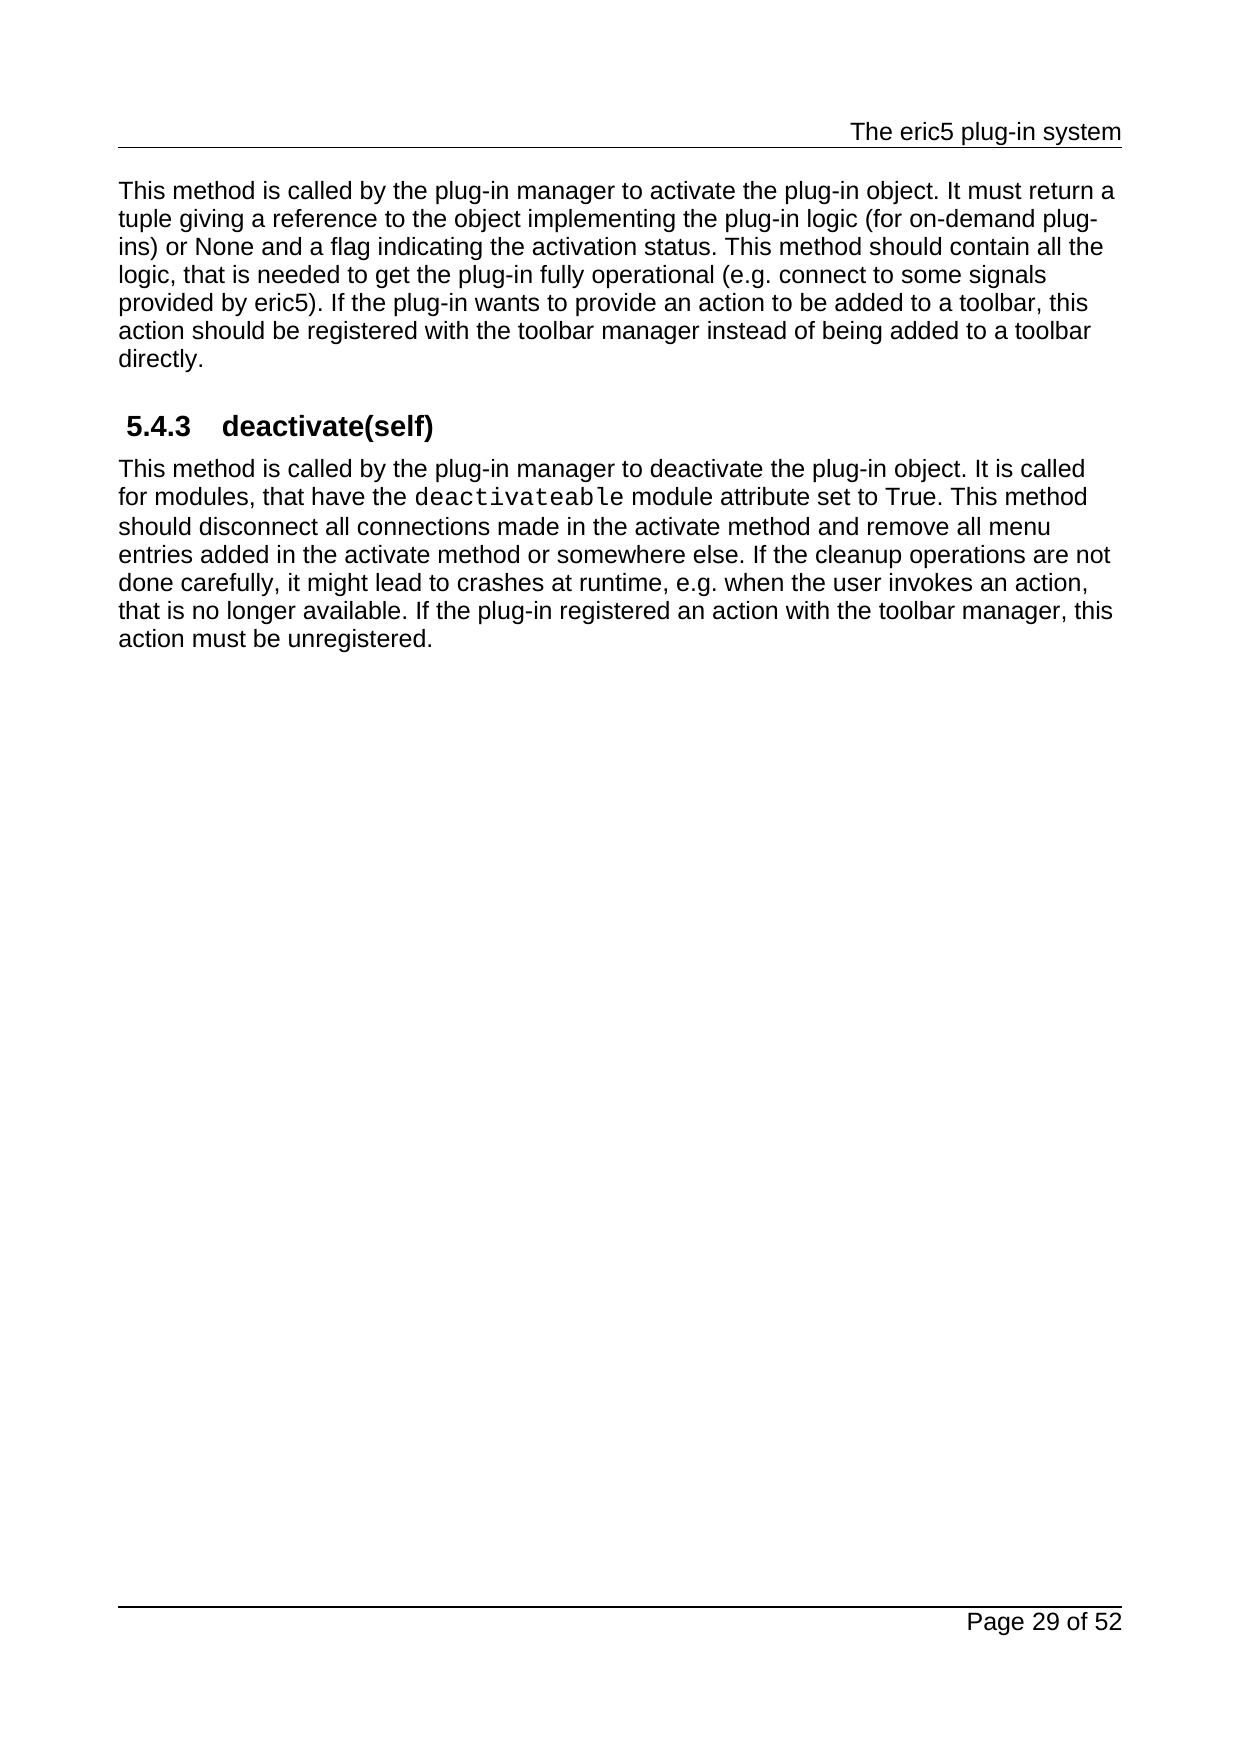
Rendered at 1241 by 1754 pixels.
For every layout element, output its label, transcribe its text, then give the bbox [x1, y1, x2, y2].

text This method is called by the plug-in manager to deactivate the plug-in object. It is called for modules, that have the deactivateable module attribute set to True. This method should disconnect all connections made in the activate method and remove all menu entries added in the activate method or somewhere else. If the cleanup operations are not done carefully, it might lead to crashes at runtime, e.g. when the user invokes an action, that is no longer available. If the plug-in registered an action with the toolbar manager, this action must be unregistered. [118, 455, 1122, 653]
subtitle deactivate(self) [118, 410, 1122, 443]
text This method is called by the plug-in manager to activate the plug-in object. It must return a tuple giving a reference to the object implementing the plug-in logic (for on-demand plug-ins) or None and a flag indicating the activation status. This method should contain all the logic, that is needed to get the plug-in fully operational (e.g. connect to some signals provided by eric5). If the plug-in wants to provide an action to be added to a toolbar, this action should be registered with the toolbar manager instead of being added to a toolbar directly. [118, 177, 1122, 372]
